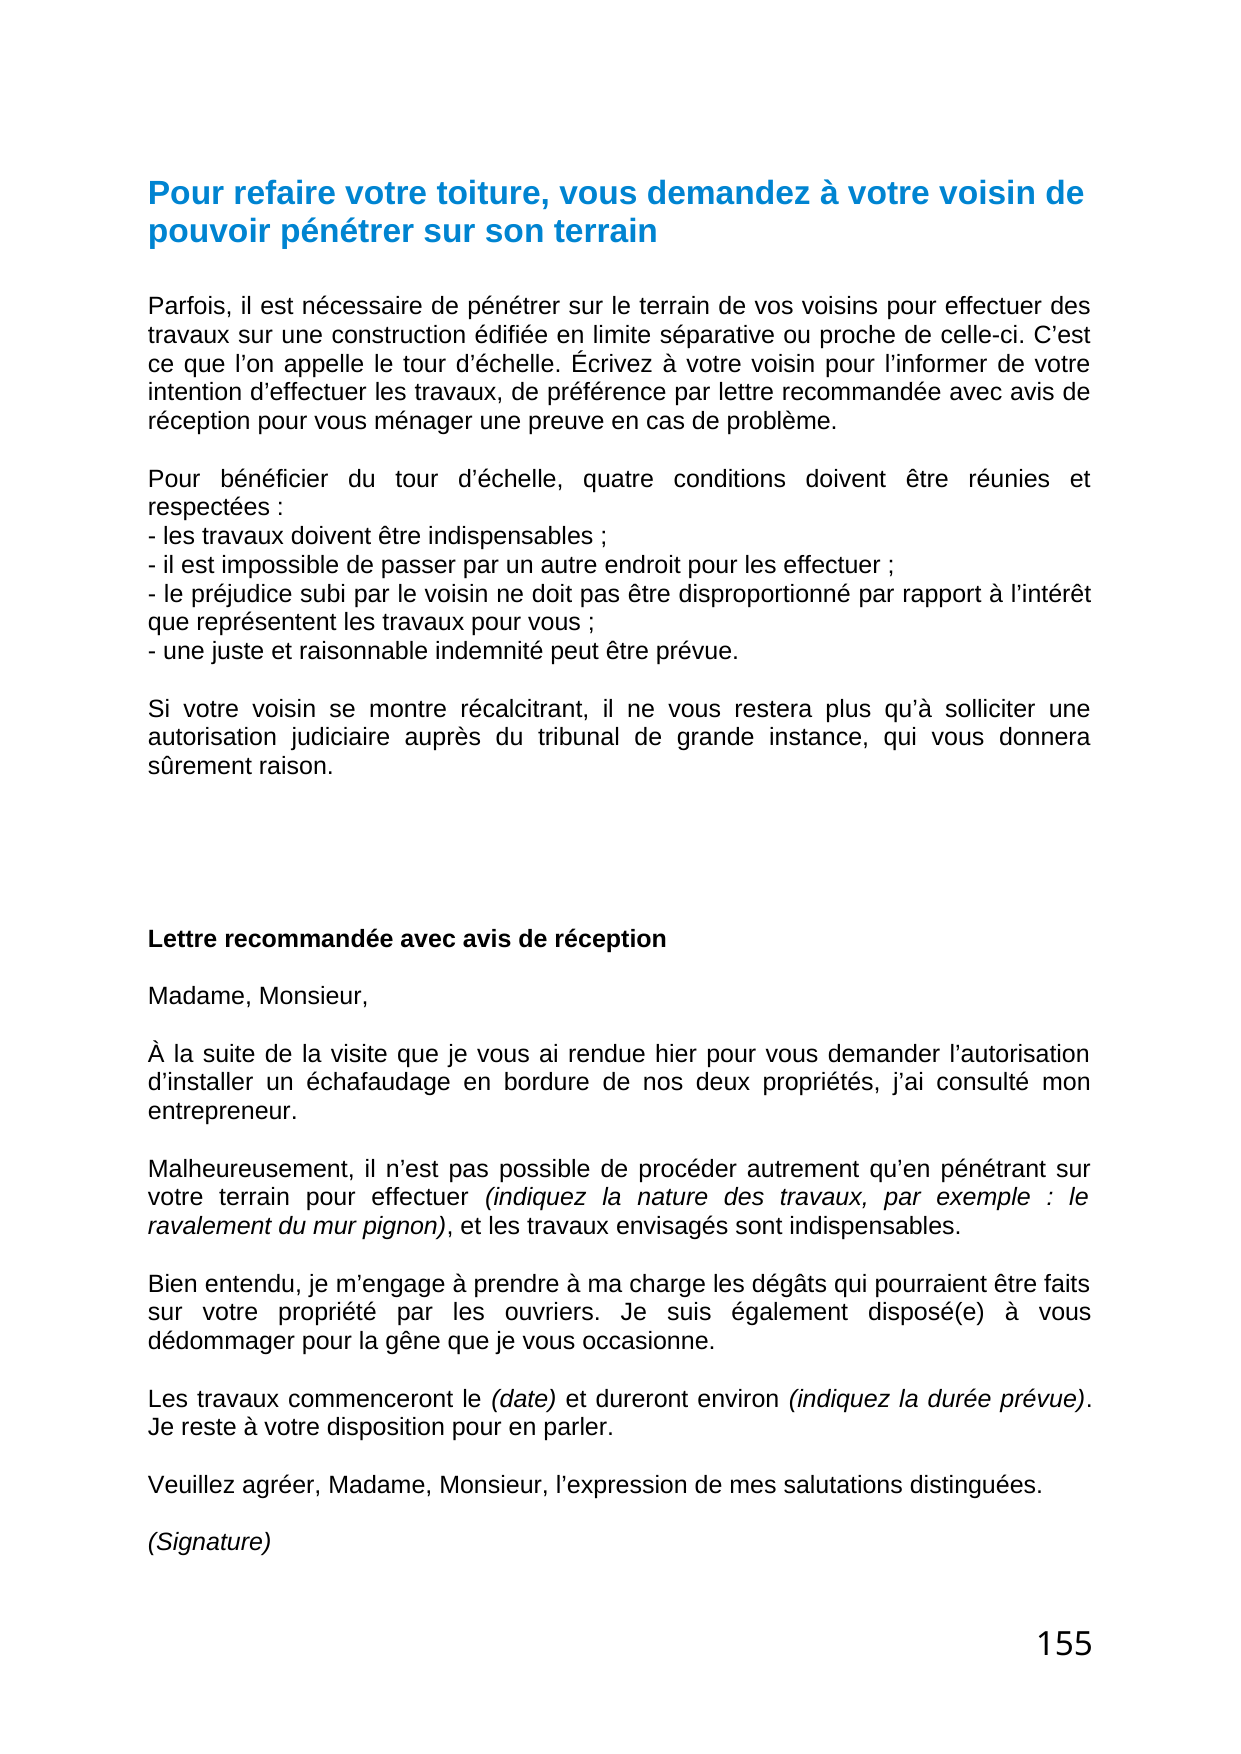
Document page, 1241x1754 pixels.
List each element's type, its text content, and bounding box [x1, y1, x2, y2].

text Malheureusement, il n’est pas possible de procéder autrement qu’en pénétrant sur votre terrain pour effectuer (indiquez la nature des travaux, par exemple : le ravalement du mur pignon), et les travaux envisagés sont indispensables. [148, 1154, 1093, 1240]
text À la suite de la visite que je vous ai rendue hier pour vous demander l’autorisation d’installer un échafaudage en bordure de nos deux propriétés, j’ai consulté mon entrepreneur. [148, 1039, 1093, 1125]
text Lettre recommandée avec avis de réception [148, 924, 1093, 952]
text - une juste et raisonnable indemnité peut être prévue. [148, 636, 1093, 665]
text - il est impossible de passer par un autre endroit pour les effectuer ; [148, 550, 1093, 579]
text Les travaux commenceront le (date) et dureront environ (indiquez la durée prévue). Je reste à votre disposition pour en parler. [148, 1384, 1093, 1441]
text - les travaux doivent être indispensables ; [148, 521, 1093, 550]
text Si votre voisin se montre récalcitrant, il ne vous restera plus qu’à solliciter une autorisation judiciaire auprès du tribunal de grande instance, qui vous donnera sûrement raison. [148, 694, 1093, 780]
text Parfois, il est nécessaire de pénétrer sur le terrain de vos voisins pour effectuer des travaux sur une construction édifiée en limite séparative ou proche de celle-ci. C’est ce que l’on appelle le tour d’échelle. Écrivez à votre voisin pour l’informer de votre intention d’effectuer les travaux, de préférence par lettre recommandée avec avis de réception pour vous ménager une preuve en cas de problème. [148, 291, 1093, 435]
text - le préjudice subi par le voisin ne doit pas être disproportionné par rapport à l’intérêt que représentent les travaux pour vous ; [148, 579, 1093, 636]
text Veuillez agréer, Madame, Monsieur, l’expression de mes salutations distinguées. [148, 1470, 1093, 1499]
text Bien entendu, je m’engage à prendre à ma charge les dégâts qui pourraient être faits sur votre propriété par les ouvriers. Je suis également disposé(e) à vous dédommager pour la gêne que je vous occasionne. [148, 1269, 1093, 1355]
text Madame, Monsieur, [148, 981, 1093, 1010]
text Pour bénéficier du tour d’échelle, quatre conditions doivent être réunies et respectées : [148, 464, 1093, 521]
subtitle Pour refaire votre toiture, vous demandez à votre voisin de pouvoir pénétrer sur son terrain [148, 173, 1093, 250]
text (Signature) [148, 1527, 1093, 1556]
